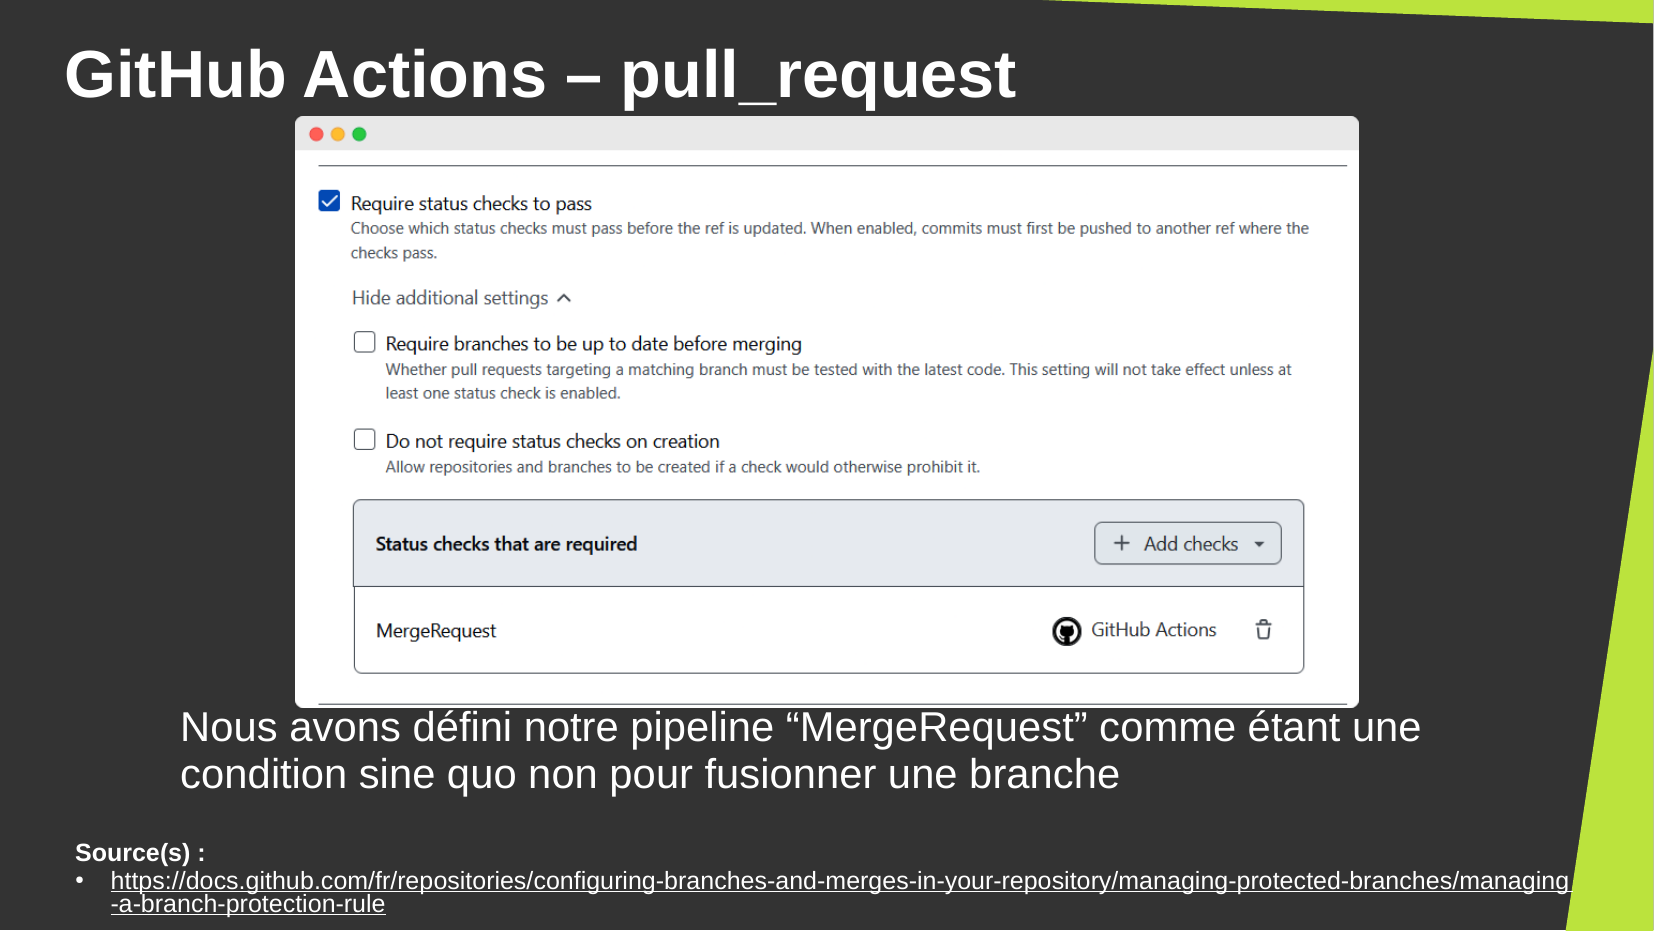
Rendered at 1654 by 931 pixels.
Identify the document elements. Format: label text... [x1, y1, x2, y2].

text_box [1042, 0, 1654, 24]
title GitHub Actions – pull_request [64, 37, 1577, 119]
text_box Source(s) : https://docs.github.com/fr/repositories/configuring-branches-and-merges-in-your-repository/managing-protected-branches/managing-a-branch-protection-rule [60, 793, 1595, 903]
picture [295, 116, 1359, 696]
text_box [1565, 343, 1654, 931]
text_box Nous avons défini notre pipeline “MergeRequest” comme étant une condition sine quo non pour fusionner une branche [165, 696, 1583, 805]
